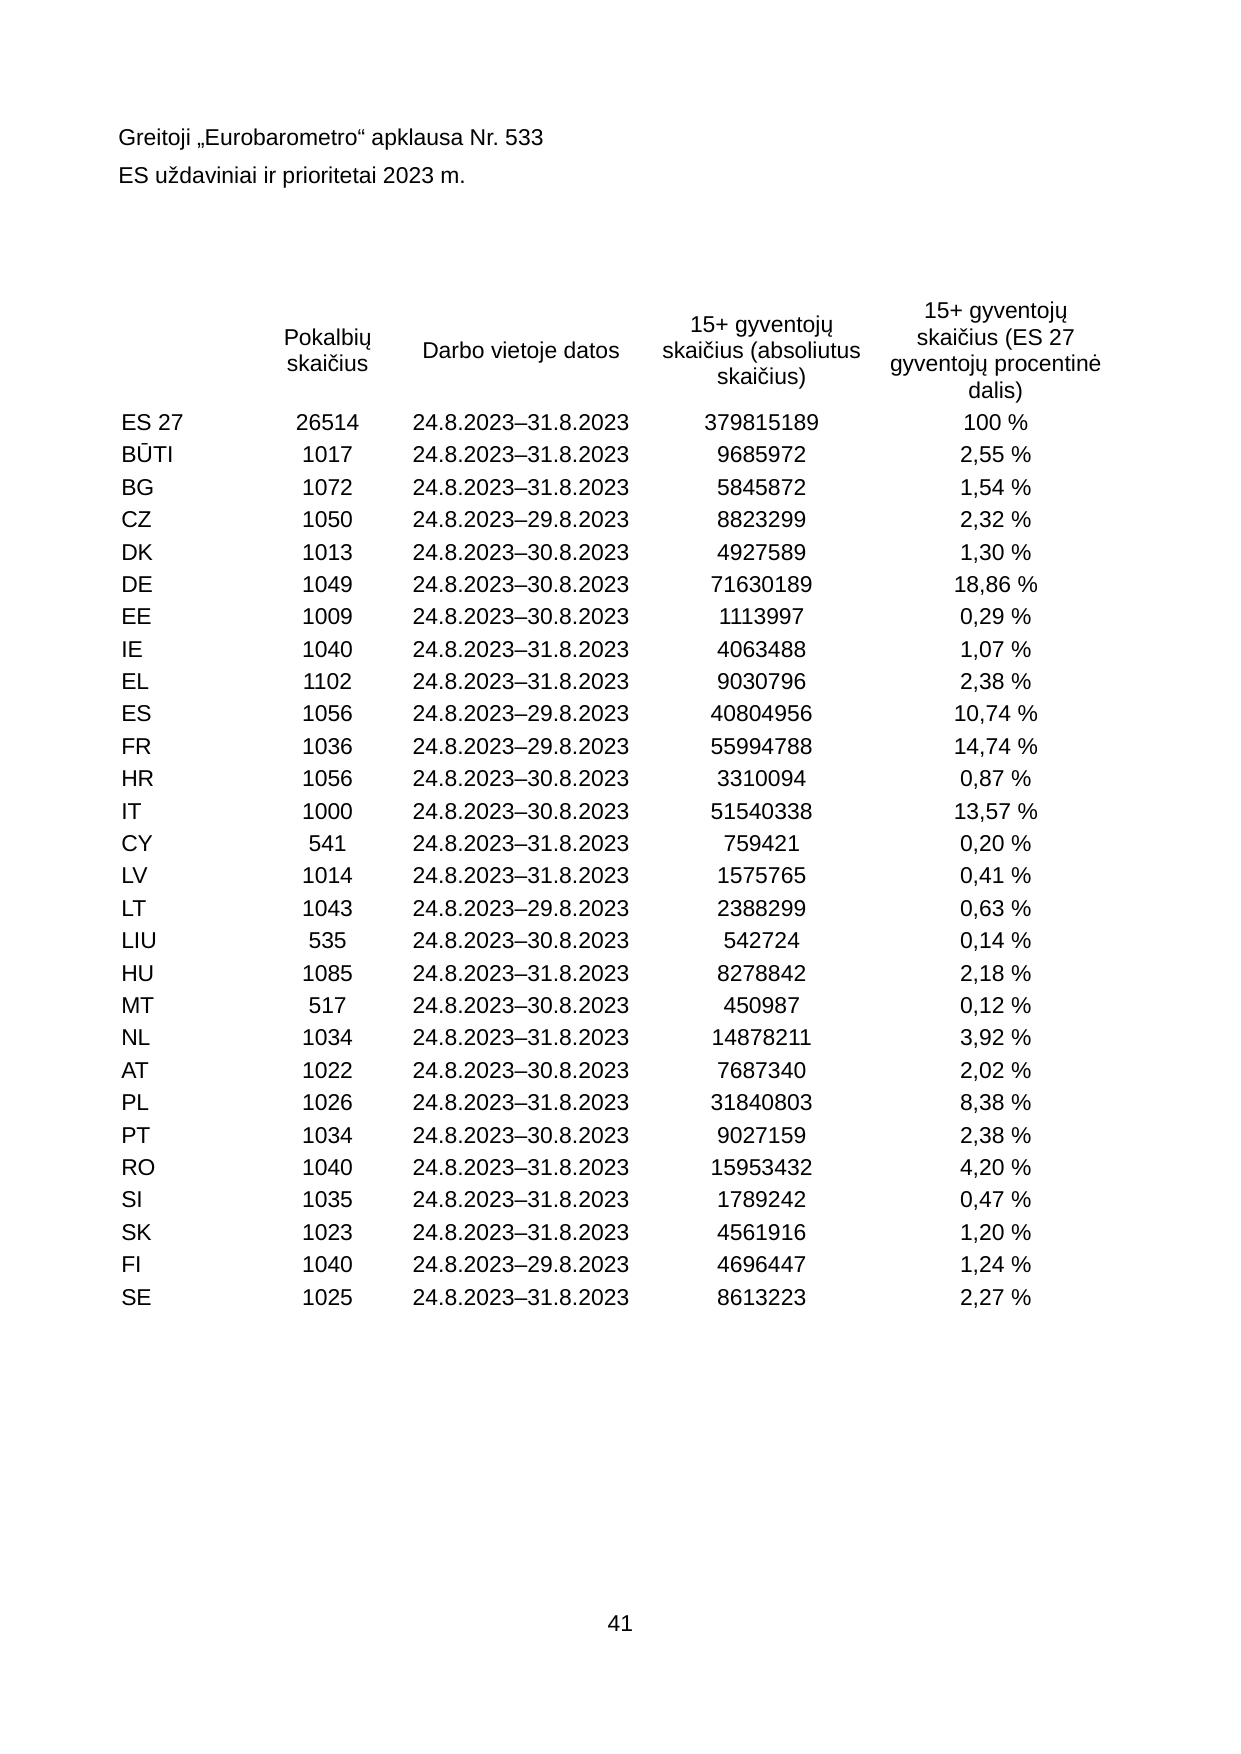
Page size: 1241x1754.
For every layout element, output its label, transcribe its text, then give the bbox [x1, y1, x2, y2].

table_cell AT [118, 1054, 258, 1086]
table_cell BŪTI [118, 438, 258, 471]
table_cell LT [118, 892, 258, 924]
table_cell RO [118, 1151, 258, 1183]
table_cell 1036 [258, 730, 397, 762]
table_cell 0,47 % [879, 1183, 1112, 1216]
table_cell 55994788 [644, 730, 878, 762]
table_cell 24.8.2023–31.8.2023 [397, 665, 644, 697]
table_cell 10,74 % [879, 698, 1112, 730]
table_cell 15953432 [644, 1151, 878, 1183]
table_cell 1040 [258, 633, 397, 665]
table_cell 24.8.2023–31.8.2023 [397, 1086, 644, 1118]
table_cell 24.8.2023–30.8.2023 [397, 924, 644, 957]
table_cell 3,92 % [879, 1021, 1112, 1054]
table_cell LV [118, 859, 258, 892]
table_cell 1789242 [644, 1183, 878, 1216]
table_cell 517 [258, 989, 397, 1021]
table_cell DK [118, 535, 258, 568]
table_cell 450987 [644, 989, 878, 1021]
table_cell 541 [258, 827, 397, 859]
table_cell 1013 [258, 535, 397, 568]
table_cell 0,29 % [879, 600, 1112, 633]
table_cell 1035 [258, 1183, 397, 1216]
table_cell 24.8.2023–29.8.2023 [397, 730, 644, 762]
table_cell 0,41 % [879, 859, 1112, 892]
table_cell 71630189 [644, 568, 878, 600]
table_cell 14,74 % [879, 730, 1112, 762]
table_cell FR [118, 730, 258, 762]
table_cell 0,20 % [879, 827, 1112, 859]
table_cell 7687340 [644, 1054, 878, 1086]
table_cell ES [118, 698, 258, 730]
table_header [118, 295, 258, 406]
table_cell SK [118, 1216, 258, 1248]
table_cell 24.8.2023–30.8.2023 [397, 1054, 644, 1086]
table_cell MT [118, 989, 258, 1021]
table_cell 24.8.2023–30.8.2023 [397, 600, 644, 633]
table_cell 24.8.2023–31.8.2023 [397, 859, 644, 892]
table_cell 1072 [258, 471, 397, 503]
table_cell BG [118, 471, 258, 503]
table_cell 24.8.2023–29.8.2023 [397, 892, 644, 924]
table_cell 2,38 % [879, 1119, 1112, 1151]
table_cell 1,54 % [879, 471, 1112, 503]
table_cell 24.8.2023–31.8.2023 [397, 957, 644, 989]
table_cell 14878211 [644, 1021, 878, 1054]
table_cell 1,07 % [879, 633, 1112, 665]
table_cell 1040 [258, 1248, 397, 1281]
table_cell NL [118, 1021, 258, 1054]
table_cell 2,55 % [879, 438, 1112, 471]
table_cell 8,38 % [879, 1086, 1112, 1118]
table_cell EL [118, 665, 258, 697]
table_cell 9685972 [644, 438, 878, 471]
table_cell 51540338 [644, 795, 878, 827]
table_cell 542724 [644, 924, 878, 957]
table_cell 1056 [258, 762, 397, 794]
table_cell PT [118, 1119, 258, 1151]
table_cell 5845872 [644, 471, 878, 503]
table_cell 0,14 % [879, 924, 1112, 957]
table_cell 1009 [258, 600, 397, 633]
table_cell 1022 [258, 1054, 397, 1086]
table_header Darbo vietoje datos [397, 295, 644, 406]
table_cell 24.8.2023–29.8.2023 [397, 1248, 644, 1281]
table_cell 9030796 [644, 665, 878, 697]
table_cell 1056 [258, 698, 397, 730]
table_cell 24.8.2023–31.8.2023 [397, 438, 644, 471]
table_cell 4,20 % [879, 1151, 1112, 1183]
table_header 15+ gyventojų skaičius (absoliutus skaičius) [644, 295, 878, 406]
table_cell 1034 [258, 1119, 397, 1151]
table_cell 24.8.2023–30.8.2023 [397, 989, 644, 1021]
table_cell 9027159 [644, 1119, 878, 1151]
table_cell 2,18 % [879, 957, 1112, 989]
table_header 15+ gyventojų skaičius (ES 27 gyventojų procentinė dalis) [879, 295, 1112, 406]
table_cell 24.8.2023–30.8.2023 [397, 568, 644, 600]
table_cell HR [118, 762, 258, 794]
table_cell LIU [118, 924, 258, 957]
table_cell 1025 [258, 1281, 397, 1313]
table_cell 13,57 % [879, 795, 1112, 827]
table_cell 1023 [258, 1216, 397, 1248]
table_cell CY [118, 827, 258, 859]
table_cell 26514 [258, 406, 397, 438]
table_cell 2,27 % [879, 1281, 1112, 1313]
table_cell 0,63 % [879, 892, 1112, 924]
table_cell 4927589 [644, 535, 878, 568]
table_cell 1050 [258, 503, 397, 535]
table_cell 24.8.2023–31.8.2023 [397, 633, 644, 665]
table_cell ES 27 [118, 406, 258, 438]
table_cell 24.8.2023–31.8.2023 [397, 827, 644, 859]
table_cell 18,86 % [879, 568, 1112, 600]
table_cell 24.8.2023–31.8.2023 [397, 1021, 644, 1054]
table_cell 24.8.2023–31.8.2023 [397, 1281, 644, 1313]
table_cell 4561916 [644, 1216, 878, 1248]
table_cell 24.8.2023–30.8.2023 [397, 795, 644, 827]
table_cell 1049 [258, 568, 397, 600]
table_cell 24.8.2023–30.8.2023 [397, 762, 644, 794]
table_cell 1014 [258, 859, 397, 892]
table_cell 4696447 [644, 1248, 878, 1281]
table_cell 1,30 % [879, 535, 1112, 568]
table_cell DE [118, 568, 258, 600]
table_cell 1000 [258, 795, 397, 827]
table_cell 8613223 [644, 1281, 878, 1313]
table_cell 100 % [879, 406, 1112, 438]
table_cell 24.8.2023–29.8.2023 [397, 698, 644, 730]
table_cell 2,02 % [879, 1054, 1112, 1086]
table_cell IE [118, 633, 258, 665]
table_cell 1017 [258, 438, 397, 471]
table_cell 24.8.2023–30.8.2023 [397, 535, 644, 568]
table_cell 2388299 [644, 892, 878, 924]
table_cell 8278842 [644, 957, 878, 989]
table_cell 1043 [258, 892, 397, 924]
table_cell 24.8.2023–31.8.2023 [397, 1183, 644, 1216]
table_cell EE [118, 600, 258, 633]
table_cell 1102 [258, 665, 397, 697]
table_cell 1,20 % [879, 1216, 1112, 1248]
table_cell 24.8.2023–31.8.2023 [397, 1151, 644, 1183]
table_cell 3310094 [644, 762, 878, 794]
table_cell 1575765 [644, 859, 878, 892]
table_cell SI [118, 1183, 258, 1216]
table_cell 24.8.2023–31.8.2023 [397, 471, 644, 503]
table_header Pokalbių skaičius [258, 295, 397, 406]
table_cell PL [118, 1086, 258, 1118]
table_cell 24.8.2023–29.8.2023 [397, 503, 644, 535]
table_cell 2,32 % [879, 503, 1112, 535]
table_cell 24.8.2023–31.8.2023 [397, 406, 644, 438]
table_cell 1040 [258, 1151, 397, 1183]
table_cell 759421 [644, 827, 878, 859]
table_cell 31840803 [644, 1086, 878, 1118]
table_cell 24.8.2023–31.8.2023 [397, 1216, 644, 1248]
table_cell 1,24 % [879, 1248, 1112, 1281]
table_cell 1085 [258, 957, 397, 989]
table_cell 8823299 [644, 503, 878, 535]
table_cell 24.8.2023–30.8.2023 [397, 1119, 644, 1151]
table_cell 0,87 % [879, 762, 1112, 794]
table_cell SE [118, 1281, 258, 1313]
table_cell FI [118, 1248, 258, 1281]
table_cell 0,12 % [879, 989, 1112, 1021]
table_cell 1026 [258, 1086, 397, 1118]
table_cell IT [118, 795, 258, 827]
table_cell HU [118, 957, 258, 989]
table_cell CZ [118, 503, 258, 535]
table_cell 40804956 [644, 698, 878, 730]
table_cell 535 [258, 924, 397, 957]
table_cell 4063488 [644, 633, 878, 665]
table_cell 379815189 [644, 406, 878, 438]
table_cell 2,38 % [879, 665, 1112, 697]
table_cell 1113997 [644, 600, 878, 633]
table_cell 1034 [258, 1021, 397, 1054]
